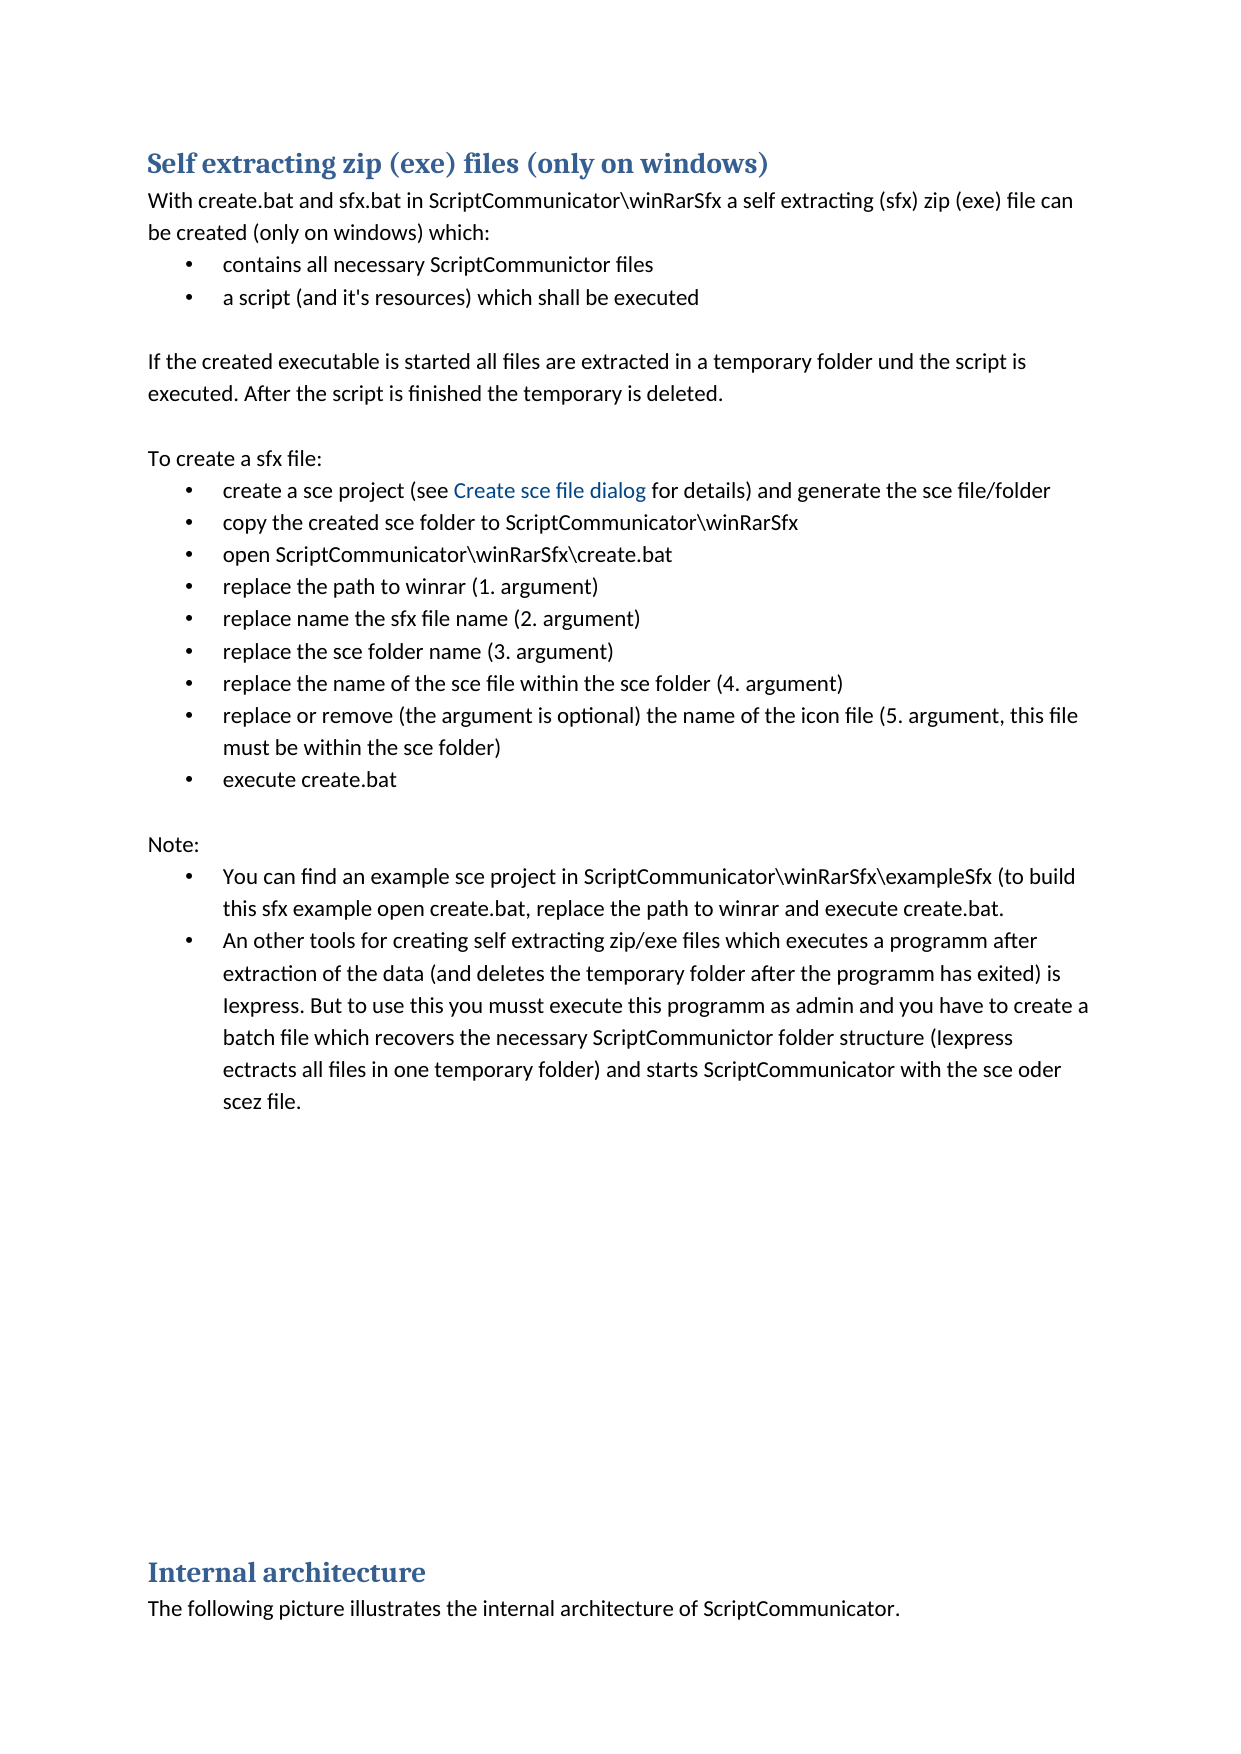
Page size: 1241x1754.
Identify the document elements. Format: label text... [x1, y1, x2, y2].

list create a sce project (see Create sce file dialog for details) and generate the sce file/folder [185, 476, 1093, 504]
subtitle Self extracting zip (exe) files (only on windows) [148, 148, 1093, 181]
list replace the sce folder name (3. argument) [185, 637, 1093, 665]
text If the created executable is started all files are extracted in a temporary folder und the script is executed. After the script is finished the temporary is deleted. [148, 347, 1093, 407]
list execute create.bat [185, 766, 1093, 793]
text To create a sfx file: [148, 444, 1093, 472]
text The following picture illustrates the internal architecture of ScriptCommunicator. [148, 1594, 1093, 1622]
list replace name the sfx file name (2. argument) [185, 604, 1093, 633]
list contains all necessary ScriptCommunictor files [185, 251, 1093, 278]
list a script (and it's resources) which shall be executed [185, 283, 1093, 311]
list replace or remove (the argument is optional) the name of the icon file (5. argument, this file must be within the sce folder) [185, 701, 1093, 761]
list copy the created sce folder to ScriptCommunicator\winRarSfx [185, 508, 1093, 536]
subtitle Internal architecture [148, 1556, 1093, 1589]
text Note: [148, 830, 1093, 858]
text With create.bat and sfx.bat in ScriptCommunicator\winRarSfx a self extracting (sfx) zip (exe) file can be created (only on windows) which: [148, 186, 1093, 246]
list open ScriptCommunicator\winRarSfx\create.bat [185, 540, 1093, 568]
list replace the name of the sce file within the sce folder (4. argument) [185, 669, 1093, 697]
list replace the path to winrar (1. argument) [185, 572, 1093, 600]
list An other tools for creating self extracting zip/exe files which executes a programm after extraction of the data (and deletes the temporary folder after the programm has exited) is Iexpress. But to use this you musst execute this programm as admin and you have to create a batch file which recovers the necessary ScriptCommunictor folder structure (Iexpress ectracts all files in one temporary folder) and starts ScriptCommunicator with the sce oder scez file. [185, 926, 1093, 1115]
list You can find an example sce project in ScriptCommunicator\winRarSfx\exampleSfx (to build this sfx example open create.bat, replace the path to winrar and execute create.bat. [185, 862, 1093, 922]
